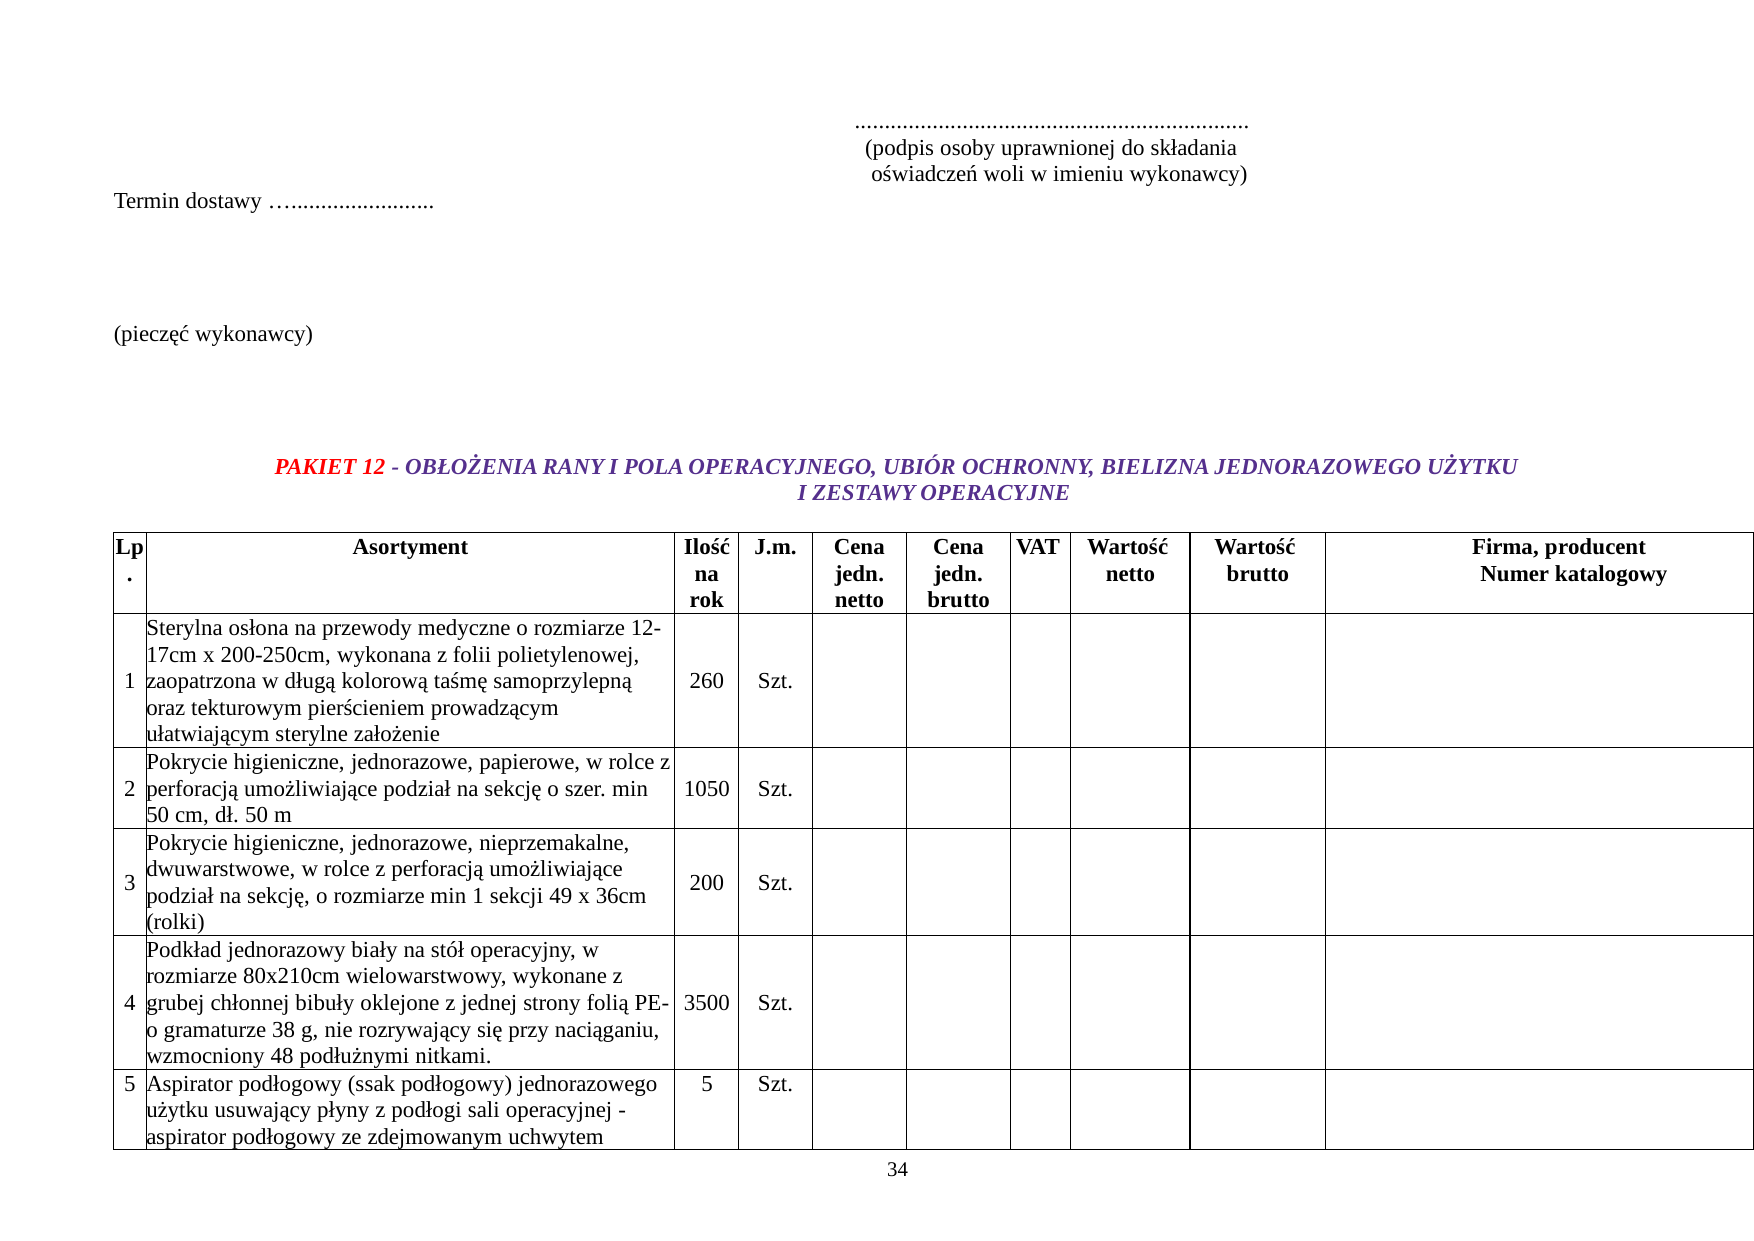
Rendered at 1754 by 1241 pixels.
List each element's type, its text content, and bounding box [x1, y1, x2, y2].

table_cell [907, 614, 1010, 747]
table_cell [813, 748, 906, 827]
table_cell [1326, 936, 1753, 1069]
table_cell 200 [675, 829, 738, 935]
table_cell Aspirator podłogowy (ssak podłogowy) jednorazowego użytku usuwający płyny z podłogi sali operacyjnej - aspirator podłogowy ze zdejmowanym uchwytem [147, 1070, 674, 1149]
table_header Firma, producent Numer katalogowy [1326, 533, 1753, 613]
table_cell 4 [114, 936, 146, 1069]
table_cell [1191, 829, 1325, 935]
table_cell [1191, 748, 1325, 827]
table_cell [1191, 936, 1325, 1069]
table_cell Pokrycie higieniczne, jednorazowe, nieprzemakalne, dwuwarstwowe, w rolce z perforacją umożliwiające podział na sekcję, o rozmiarze min 1 sekcji 49 x 36cm (rolki) [147, 829, 674, 935]
table_cell [1326, 748, 1753, 827]
table_cell Sterylna osłona na przewody medyczne o rozmiarze 12-17cm x 200-250cm, wykonana z folii polietylenowej, zaopatrzona w długą kolorową taśmę samoprzylepną oraz tekturowym pierścieniem prowadzącym ułatwiającym sterylne założenie [147, 614, 674, 747]
table_cell [813, 1070, 906, 1149]
table_cell [1326, 614, 1753, 747]
table_cell [1011, 936, 1070, 1069]
table_cell Szt. [739, 748, 812, 827]
table_header Cena jedn. netto [813, 533, 906, 613]
table_cell [1326, 1070, 1753, 1149]
table_cell Szt. [739, 829, 812, 935]
table_header Ilość na rok [675, 533, 738, 613]
table_cell [907, 936, 1010, 1069]
table_cell Podkład jednorazowy biały na stół operacyjny, w rozmiarze 80x210cm wielowarstwowy, wykonane z grubej chłonnej bibuły oklejone z jednej strony folią PE- o gramaturze 38 g, nie rozrywający się przy naciąganiu, wzmocniony 48 podłużnymi nitkami. [147, 936, 674, 1069]
table_cell 1 [114, 614, 146, 747]
subtitle PAKIET 12 - OBŁOŻENIA RANY I POLA OPERACYJNEGO, UBIÓR OCHRONNY, BIELIZNA JEDNORAZOWEGO UŻYTKU I ZESTAWY OPERACYJNE [113, 452, 1681, 506]
table_cell 260 [675, 614, 738, 747]
text Termin dostawy …........................ [113, 187, 1681, 213]
table_cell [907, 748, 1010, 827]
table_cell 3 [114, 829, 146, 935]
table_cell Szt. [739, 614, 812, 747]
table_cell Szt. [739, 936, 812, 1069]
table_cell 1050 [675, 748, 738, 827]
text (podpis osoby uprawnionej do składania [630, 134, 1681, 160]
text .................................................................. [113, 107, 1681, 134]
table_cell 2 [114, 748, 146, 827]
table_cell [813, 614, 906, 747]
table_cell [1071, 748, 1189, 827]
text (pieczęć wykonawcy) [113, 320, 1681, 346]
table_cell Szt. [739, 1070, 812, 1149]
table_cell [1071, 614, 1189, 747]
table_cell [1011, 1070, 1070, 1149]
table_header Lp. [114, 533, 146, 613]
table_cell 5 [114, 1070, 146, 1149]
table_cell [813, 829, 906, 935]
table_cell [813, 936, 906, 1069]
table_cell [1071, 936, 1189, 1069]
table_cell [1011, 614, 1070, 747]
text oświadczeń woli w imieniu wykonawcy) [703, 160, 1681, 187]
table_header Asortyment [147, 533, 674, 613]
table_cell [1011, 829, 1070, 935]
table_header Wartość brutto [1191, 533, 1325, 613]
table_cell [1326, 829, 1753, 935]
table_cell [1011, 748, 1070, 827]
table_header Wartość netto [1071, 533, 1189, 613]
table_cell [907, 829, 1010, 935]
table_cell 3500 [675, 936, 738, 1069]
table_cell 5 [675, 1070, 738, 1149]
table_cell [1071, 1070, 1189, 1149]
table_header VAT [1011, 533, 1070, 613]
table_cell [1191, 1070, 1325, 1149]
table_cell [907, 1070, 1010, 1149]
table_cell [1071, 829, 1189, 935]
table_cell [1191, 614, 1325, 747]
table_header Cena jedn. brutto [907, 533, 1010, 613]
table_cell Pokrycie higieniczne, jednorazowe, papierowe, w rolce z perforacją umożliwiające podział na sekcję o szer. min 50 cm, dł. 50 m [147, 748, 674, 827]
table_header J.m. [739, 533, 812, 613]
